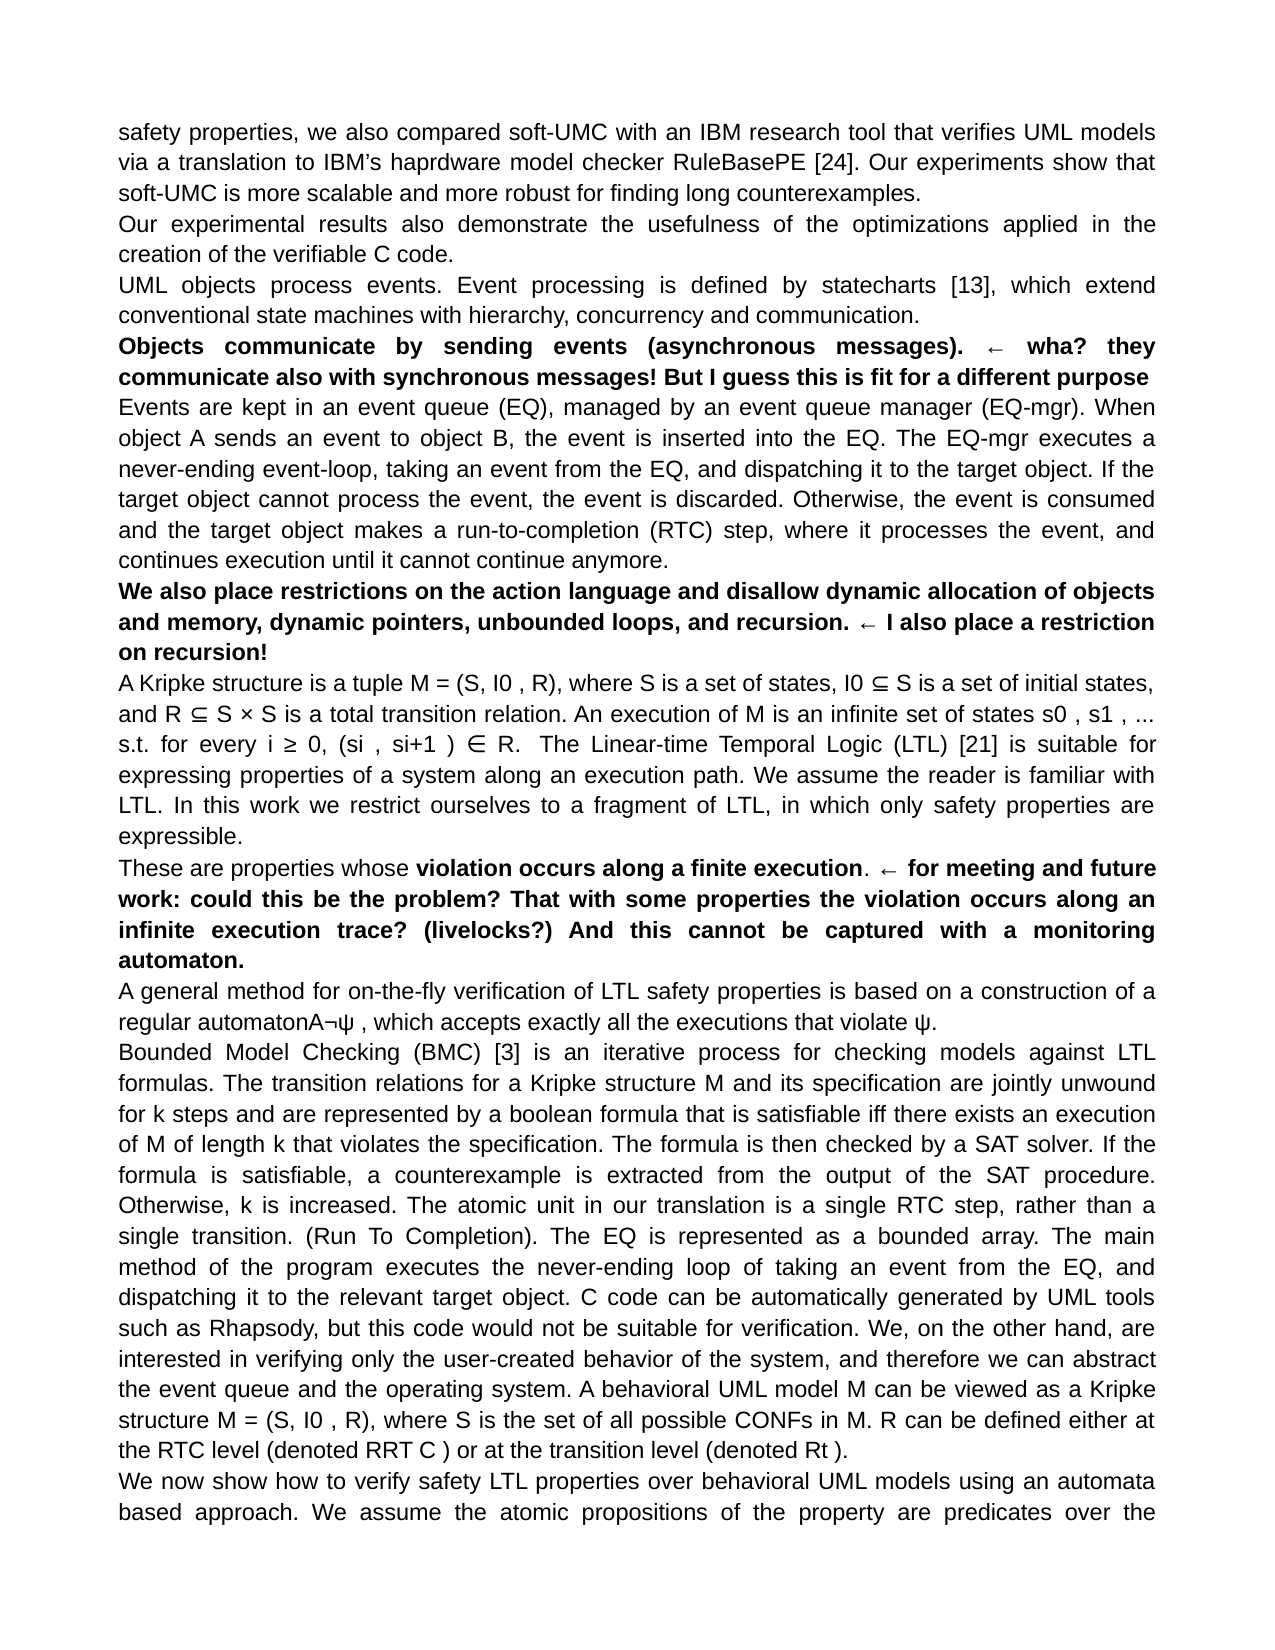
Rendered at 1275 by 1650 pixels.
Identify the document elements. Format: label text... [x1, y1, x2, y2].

text A Kripke structure is a tuple M = (S, I0 , R), where S is a set of states, I0 ⊆ S is a set of initial states, and R ⊆ S × S is a total transition relation. An execution of M is an infinite set of states s0 , s1 , ... s.t. for every i ≥ 0, (si , si+1 ) ∈ R. The Linear-time Temporal Logic (LTL) [21] is suitable for expressing properties of a system along an execution path. We assume the reader is familiar with LTL. In this work we restrict ourselves to a fragment of LTL, in which only safety properties are expressible. [118, 669, 1157, 849]
text Objects communicate by sending events (asynchronous messages). ← wha? they communicate also with synchronous messages! But I guess this is fit for a different purpose [118, 332, 1157, 390]
text UML objects process events. Event processing is defined by statecharts [13], which extend conventional state machines with hierarchy, concurrency and communication. [118, 271, 1157, 329]
text safety properties, we also compared soft-UMC with an IBM research tool that verifies UML models via a translation to IBM’s haprdware model checker RuleBasePE [24]. Our experiments show that soft-UMC is more scalable and more robust for finding long counterexamples. [118, 118, 1157, 206]
text A general method for on-the-fly verification of LTL safety properties is based on a construction of a regular automatonA¬ψ , which accepts exactly all the executions that violate ψ. [118, 977, 1157, 1035]
text We now show how to verify safety LTL properties over behavioral UML models using an automata based approach. We assume the atomic propositions of the property are predicates over the [118, 1467, 1157, 1525]
text We also place restrictions on the action language and disallow dynamic allocation of objects and memory, dynamic pointers, unbounded loops, and recursion. ← I also place a restriction on recursion! [118, 577, 1157, 666]
text Our experimental results also demonstrate the usefulness of the optimizations applied in the creation of the verifiable C code. [118, 210, 1157, 267]
text These are properties whose violation occurs along a finite execution. ← for meeting and future work: could this be the problem? That with some properties the violation occurs along an infinite execution trace? (livelocks?) And this cannot be captured with a monitoring automaton. [118, 853, 1157, 974]
text Bounded Model Checking (BMC) [3] is an iterative process for checking models against LTL formulas. The transition relations for a Kripke structure M and its specification are jointly unwound for k steps and are represented by a boolean formula that is satisfiable iff there exists an execution of M of length k that violates the specification. The formula is then checked by a SAT solver. If the formula is satisfiable, a counterexample is extracted from the output of the SAT procedure. Otherwise, k is increased. The atomic unit in our translation is a single RTC step, rather than a single transition. (Run To Completion). The EQ is represented as a bounded array. The main method of the program executes the never-ending loop of taking an event from the EQ, and dispatching it to the relevant target object. C code can be automatically generated by UML tools such as Rhapsody, but this code would not be suitable for verification. We, on the other hand, are interested in verifying only the user-created behavior of the system, and therefore we can abstract the event queue and the operating system. A behavioral UML model M can be viewed as a Kripke structure M = (S, I0 , R), where S is the set of all possible CONFs in M. R can be defined either at the RTC level (denoted RRT C ) or at the transition level (denoted Rt ). [118, 1039, 1157, 1464]
text Events are kept in an event queue (EQ), managed by an event queue manager (EQ-mgr). When object A sends an event to object B, the event is inserted into the EQ. The EQ-mgr executes a never-ending event-loop, taking an event from the EQ, and dispatching it to the target object. If the target object cannot process the event, the event is discarded. Otherwise, the event is consumed and the target object makes a run-to-completion (RTC) step, where it processes the event, and continues execution until it cannot continue anymore. [118, 394, 1157, 574]
